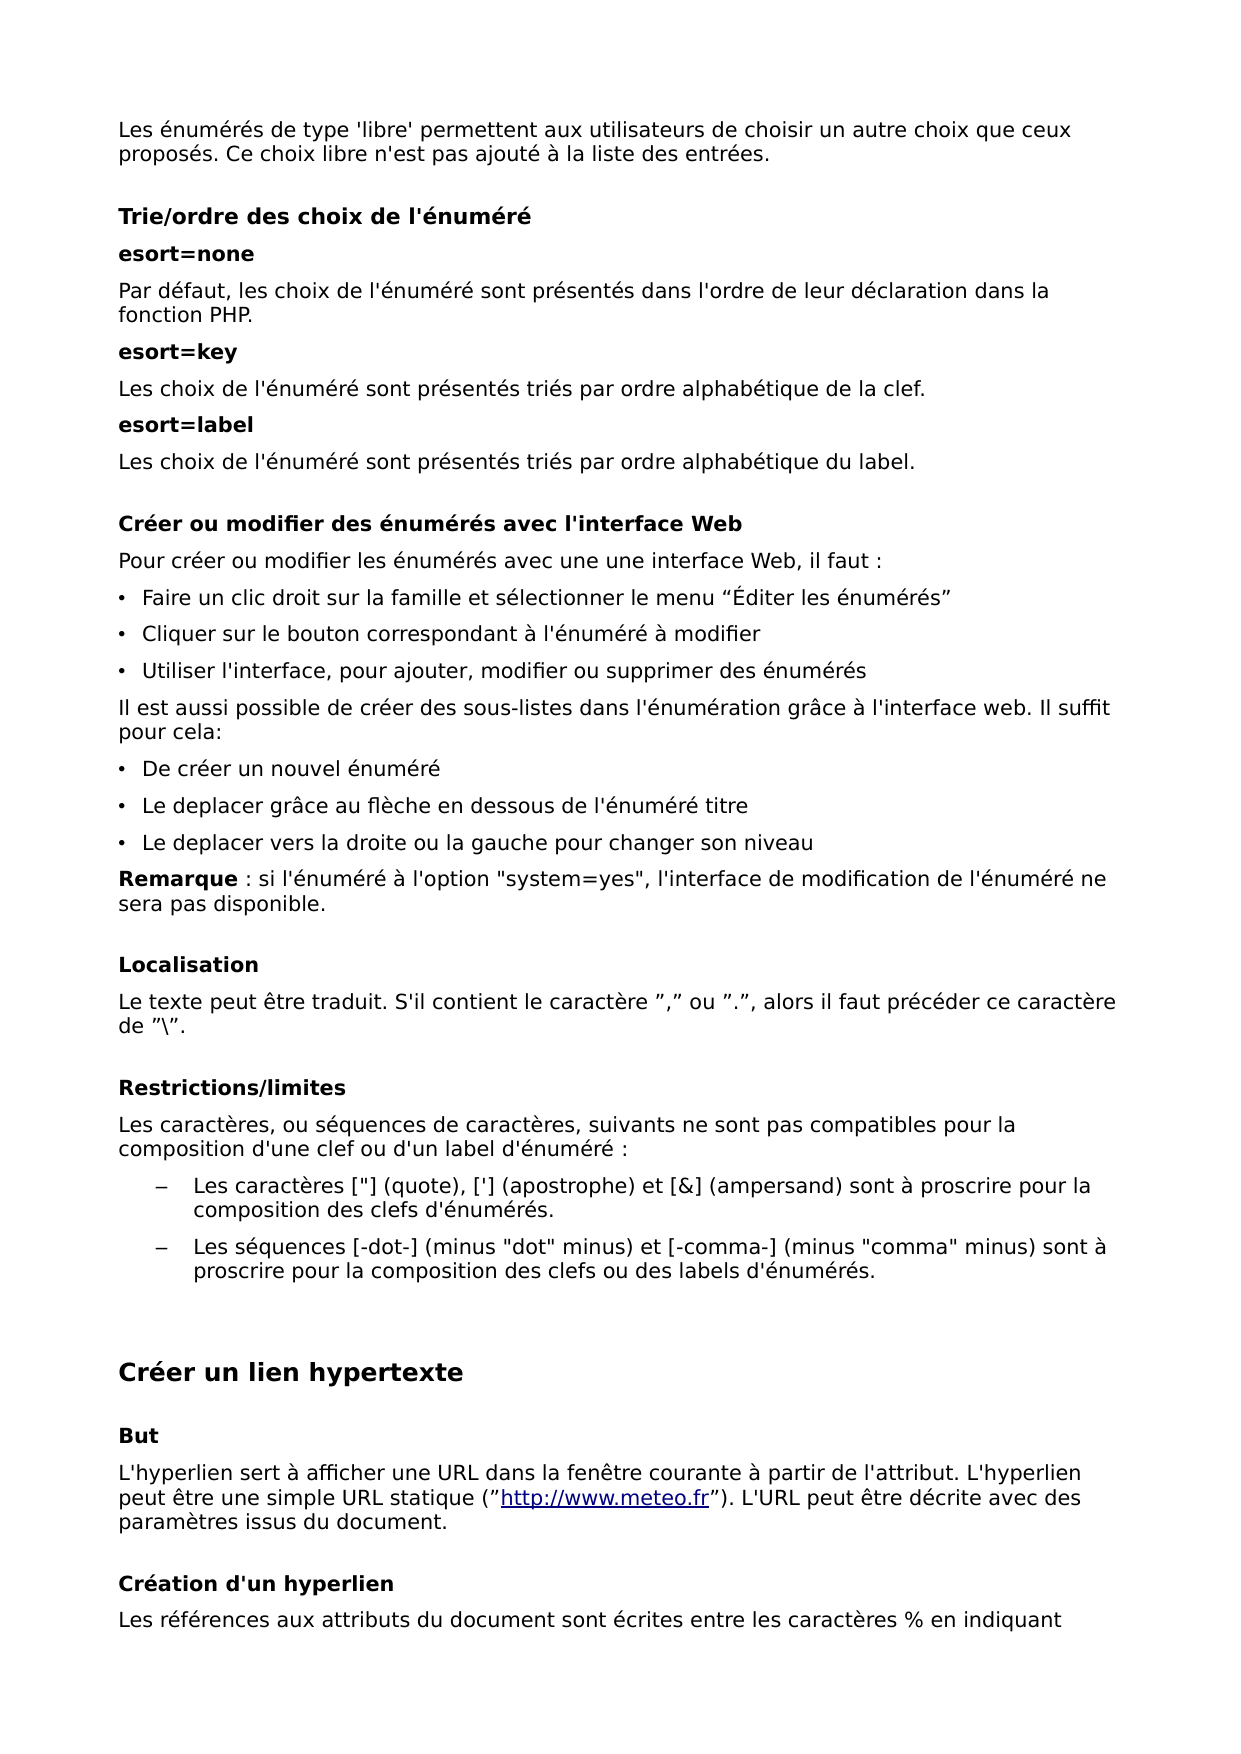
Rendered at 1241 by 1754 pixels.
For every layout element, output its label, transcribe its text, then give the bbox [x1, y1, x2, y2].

text L'hyperlien sert à afficher une URL dans la fenêtre courante à partir de l'attribut. L'hyperlien peut être une simple URL statique (”http://www.meteo.fr”). L'URL peut être décrite avec des paramètres issus du document. [118, 1461, 1122, 1534]
list Le deplacer grâce au flèche en dessous de l'énuméré titre [118, 794, 1122, 818]
subtitle Création d'un hyperlien [118, 1572, 1122, 1596]
text esort=none [118, 242, 1122, 266]
subtitle Restrictions/limites [118, 1076, 1122, 1100]
list De créer un nouvel énuméré [118, 757, 1122, 781]
text Les caractères, ou séquences de caractères, suivants ne sont pas compatibles pour la composition d'une clef ou d'un label d'énuméré : [118, 1113, 1122, 1161]
text Pour créer ou modifier les énumérés avec une une interface Web, il faut : [118, 549, 1122, 573]
text Les références aux attributs du document sont écrites entre les caractères % en indiquant [118, 1608, 1122, 1633]
text esort=key [118, 340, 1122, 364]
list Les caractères ["] (quote), ['] (apostrophe) et [&] (ampersand) sont à proscrire pour la composition des clefs d'énumérés. [156, 1174, 1122, 1222]
text esort=label [118, 413, 1122, 438]
subtitle Trie/ordre des choix de l'énuméré [118, 204, 1122, 230]
subtitle But [118, 1424, 1122, 1449]
subtitle Créer un lien hypertexte [118, 1358, 1122, 1387]
text Remarque : si l'énuméré à l'option "system=yes", l'interface de modification de l'énuméré ne sera pas disponible. [118, 867, 1122, 916]
list Les séquences [-dot-] (minus "dot" minus) et [-comma-] (minus "comma" minus) sont à proscrire pour la composition des clefs ou des labels d'énumérés. [156, 1235, 1122, 1283]
text Les énumérés de type 'libre' permettent aux utilisateurs de choisir un autre choix que ceux proposés. Ce choix libre n'est pas ajouté à la liste des entrées. [118, 118, 1122, 167]
text Par défaut, les choix de l'énuméré sont présentés dans l'ordre de leur déclaration dans la fonction PHP. [118, 279, 1122, 327]
text Les choix de l'énuméré sont présentés triés par ordre alphabétique de la clef. [118, 377, 1122, 401]
text Les choix de l'énuméré sont présentés triés par ordre alphabétique du label. [118, 450, 1122, 474]
list Faire un clic droit sur la famille et sélectionner le menu “Éditer les énumérés” [118, 586, 1122, 610]
text Le texte peut être traduit. S'il contient le caractère ”,” ou ”.”, alors il faut précéder ce caractère de ”\”. [118, 990, 1122, 1039]
subtitle Localisation [118, 953, 1122, 978]
subtitle Créer ou modifier des énumérés avec l'interface Web [118, 512, 1122, 536]
list Utiliser l'interface, pour ajouter, modifier ou supprimer des énumérés [118, 659, 1122, 683]
list Cliquer sur le bouton correspondant à l'énuméré à modifier [118, 622, 1122, 647]
list Le deplacer vers la droite ou la gauche pour changer son niveau [118, 831, 1122, 855]
text Il est aussi possible de créer des sous-listes dans l'énumération grâce à l'interface web. Il suffit pour cela: [118, 696, 1122, 744]
